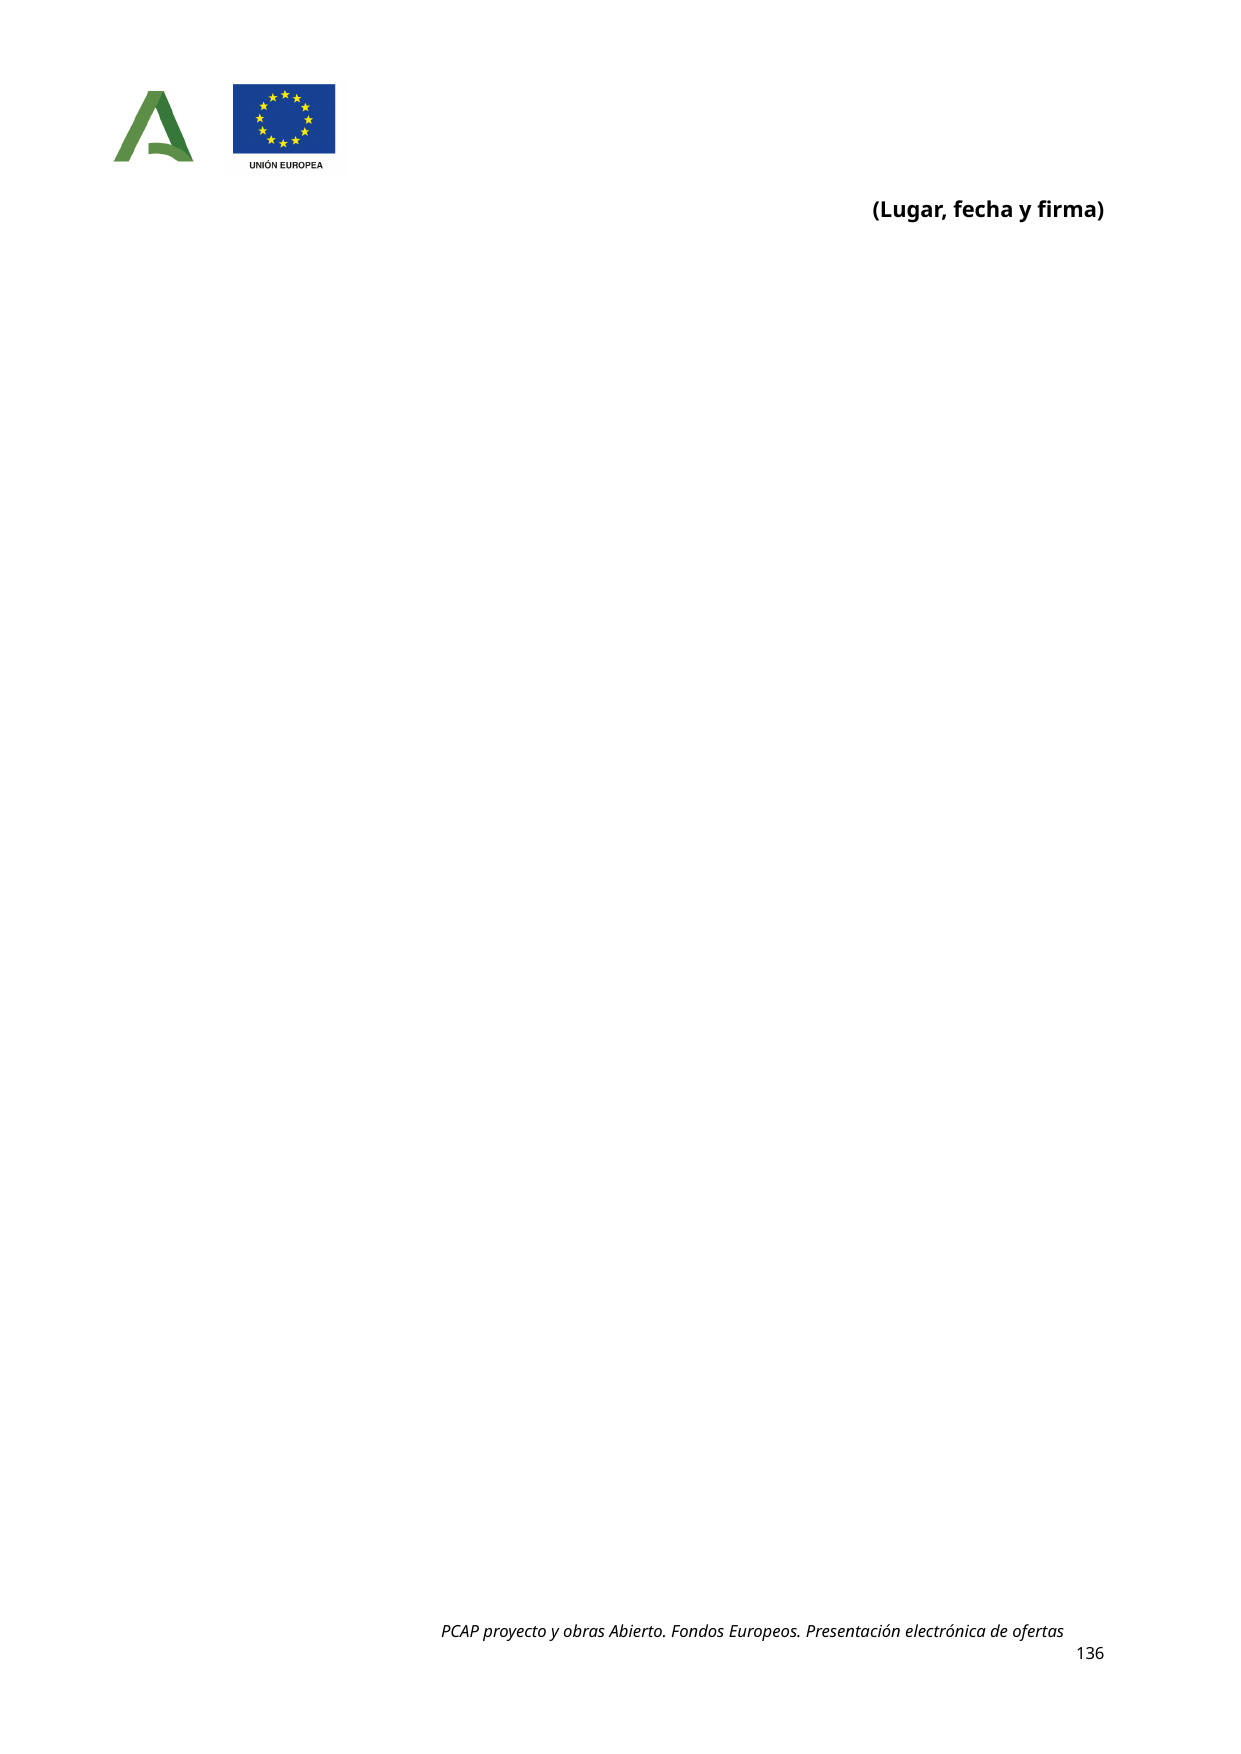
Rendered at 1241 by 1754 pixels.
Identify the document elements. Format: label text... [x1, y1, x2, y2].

picture [109, 86, 198, 166]
text (Lugar, fecha y firma) [118, 194, 1104, 224]
picture [221, 78, 347, 176]
